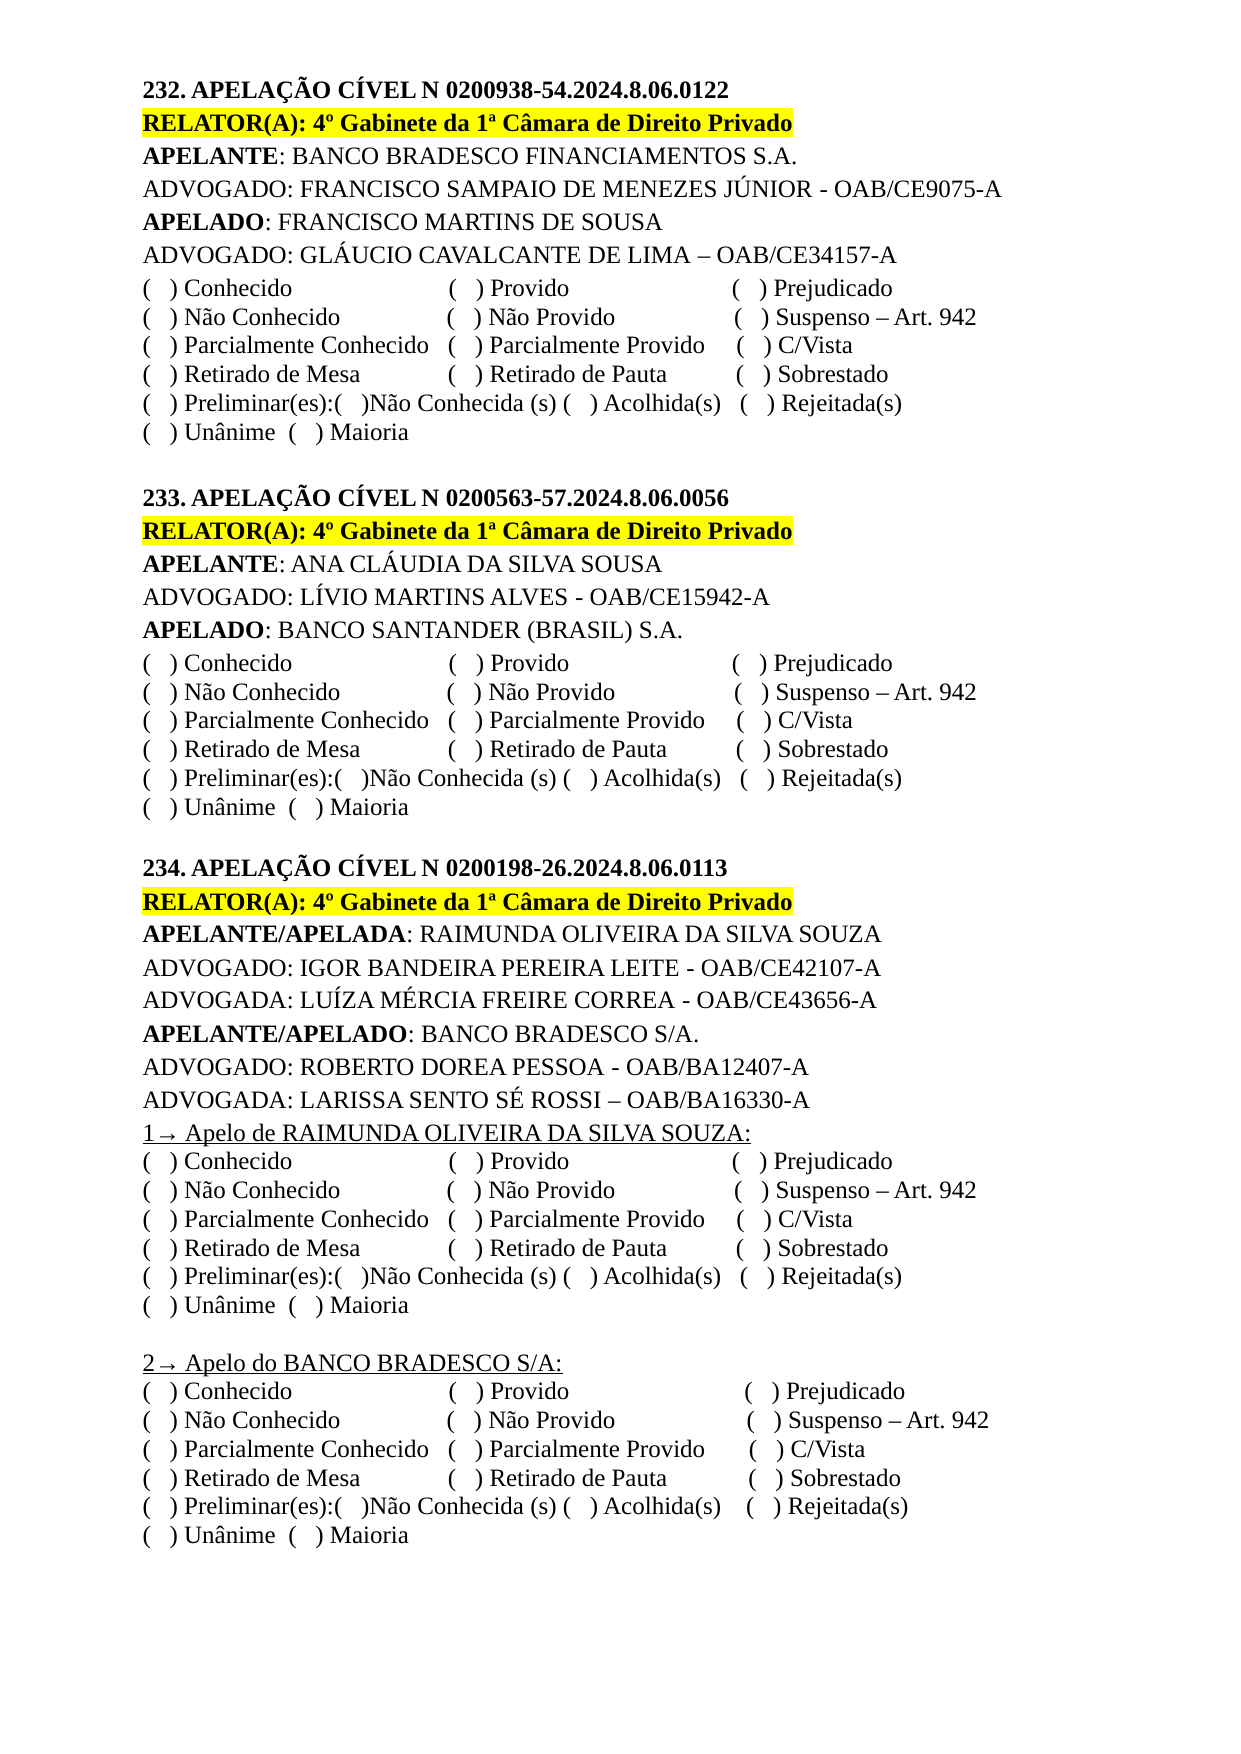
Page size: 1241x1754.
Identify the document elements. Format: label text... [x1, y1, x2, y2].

text ( ) Parcialmente Conhecido ( ) Parcialmente Provido ( ) C/Vista [142, 706, 1158, 734]
text ( ) Parcialmente Conhecido ( ) Parcialmente Provido ( ) C/Vista [142, 331, 1158, 359]
text 2→ Apelo do BANCO BRADESCO S/A: [142, 1348, 1141, 1376]
text ( ) Não Conhecido ( ) Não Provido ( ) Suspenso – Art. 942 [142, 677, 1158, 706]
text ( ) Conhecido ( ) Provido ( ) Prejudicado [142, 1376, 1141, 1405]
text ( ) Unânime ( ) Maioria 233. APELAÇÃO CÍVEL N 0200563-57.2024.8.06.0056 RELATOR(A): 4º Gabinete da 1ª Câmara de Direito Privado APELANTE: ANA CLÁUDIA DA SILVA SOUSA ADVOGADO: LÍVIO MARTINS ALVES - OAB/CE15942-A APELADO: BANCO SANTANDER (BRASIL) S.A. [142, 417, 1141, 644]
text ( ) Preliminar(es):( )Não Conhecida (s) ( ) Acolhida(s) ( ) Rejeitada(s) [142, 1261, 1158, 1290]
text ( ) Conhecido ( ) Provido ( ) Prejudicado [142, 648, 1141, 677]
text ( ) Unânime ( ) Maioria [142, 1520, 1141, 1615]
text 232. APELAÇÃO CÍVEL N 0200938-54.2024.8.06.0122 RELATOR(A): 4º Gabinete da 1ª Câmara de Direito Privado APELANTE: BANCO BRADESCO FINANCIAMENTOS S.A. ADVOGADO: FRANCISCO SAMPAIO DE MENEZES JÚNIOR - OAB/CE9075-A APELADO: FRANCISCO MARTINS DE SOUSA ADVOGADO: GLÁUCIO CAVALCANTE DE LIMA – OAB/CE34157-A [142, 75, 1141, 269]
text ( ) Preliminar(es):( )Não Conhecida (s) ( ) Acolhida(s) ( ) Rejeitada(s) [142, 388, 1158, 417]
text ( ) Preliminar(es):( )Não Conhecida (s) ( ) Acolhida(s) ( ) Rejeitada(s) [142, 763, 1158, 792]
text ( ) Conhecido ( ) Provido ( ) Prejudicado [142, 273, 1141, 302]
text ( ) Não Conhecido ( ) Não Provido ( ) Suspenso – Art. 942 [142, 1175, 1158, 1204]
text ( ) Unânime ( ) Maioria [142, 792, 1158, 821]
text ( ) Não Conhecido ( ) Não Provido ( ) Suspenso – Art. 942 [142, 302, 1158, 331]
text ( ) Conhecido ( ) Provido ( ) Prejudicado [142, 1146, 1141, 1175]
text ( ) Retirado de Mesa ( ) Retirado de Pauta ( ) Sobrestado [142, 359, 1158, 388]
text ( ) Retirado de Mesa ( ) Retirado de Pauta ( ) Sobrestado [142, 1233, 1158, 1261]
text 234. APELAÇÃO CÍVEL N 0200198-26.2024.8.06.0113 RELATOR(A): 4º Gabinete da 1ª Câmara de Direito Privado APELANTE/APELADA: RAIMUNDA OLIVEIRA DA SILVA SOUZA ADVOGADO: IGOR BANDEIRA PEREIRA LEITE - OAB/CE42107-A ADVOGADA: LUÍZA MÉRCIA FREIRE CORREA - OAB/CE43656-A APELANTE/APELADO: BANCO BRADESCO S/A. ADVOGADO: ROBERTO DOREA PESSOA - OAB/BA12407-A ADVOGADA: LARISSA SENTO SÉ ROSSI – OAB/BA16330-A [142, 821, 1141, 1113]
text ( ) Retirado de Mesa ( ) Retirado de Pauta ( ) Sobrestado [142, 1463, 1158, 1491]
text ( ) Retirado de Mesa ( ) Retirado de Pauta ( ) Sobrestado [142, 734, 1158, 763]
text ( ) Parcialmente Conhecido ( ) Parcialmente Provido ( ) C/Vista [142, 1204, 1158, 1233]
text 1→ Apelo de RAIMUNDA OLIVEIRA DA SILVA SOUZA: [142, 1118, 1141, 1146]
text ( ) Não Conhecido ( ) Não Provido ( ) Suspenso – Art. 942 [142, 1405, 1158, 1434]
text ( ) Unânime ( ) Maioria [142, 1290, 1158, 1319]
text ( ) Parcialmente Conhecido ( ) Parcialmente Provido ( ) C/Vista [142, 1434, 1158, 1463]
text ( ) Preliminar(es):( )Não Conhecida (s) ( ) Acolhida(s) ( ) Rejeitada(s) [142, 1491, 1158, 1520]
